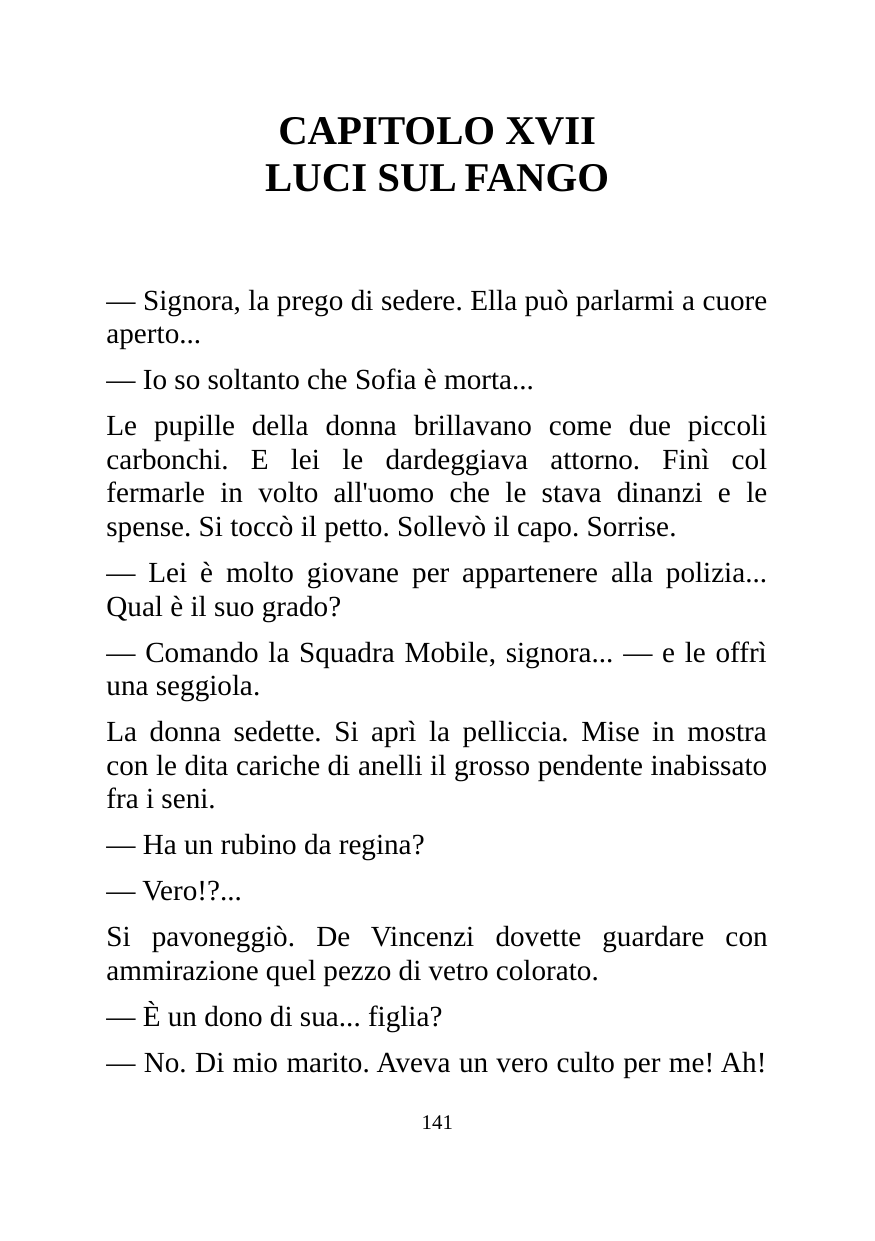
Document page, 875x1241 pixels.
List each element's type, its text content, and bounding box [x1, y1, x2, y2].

text — Lei è molto giovane per appartenere alla polizia... Qual è il suo grado? [106, 555, 768, 622]
text — Io so soltanto che Sofia è morta... [106, 362, 768, 396]
text — Ha un rubino da regina? [106, 827, 768, 861]
subtitle CAPITOLO XVII LUCI SUL FANGO [106, 106, 768, 200]
text — Comando la Squadra Mobile, signora... — e le offrì una seggiola. [106, 635, 768, 702]
text La donna sedette. Si aprì la pelliccia. Mise in mostra con le dita cariche di anelli il grosso pendente inabissato fra i seni. [106, 714, 768, 815]
text Si pavoneggiò. De Vincenzi dovette guardare con ammirazione quel pezzo di vetro colorato. [106, 919, 768, 987]
text — No. Di mio marito. Aveva un vero culto per me! Ah! [106, 1045, 768, 1079]
text — Vero!?... [106, 873, 768, 907]
text — Signora, la prego di sedere. Ella può parlarmi a cuore aperto... [106, 283, 768, 350]
text Le pupille della donna brillavano come due piccoli carbonchi. E lei le dardeggiava attorno. Finì col fermarle in volto all'uomo che le stava dinanzi e le spense. Si toccò il petto. Sollevò il capo. Sorrise. [106, 408, 768, 543]
text — È un dono di sua... figlia? [106, 999, 768, 1033]
